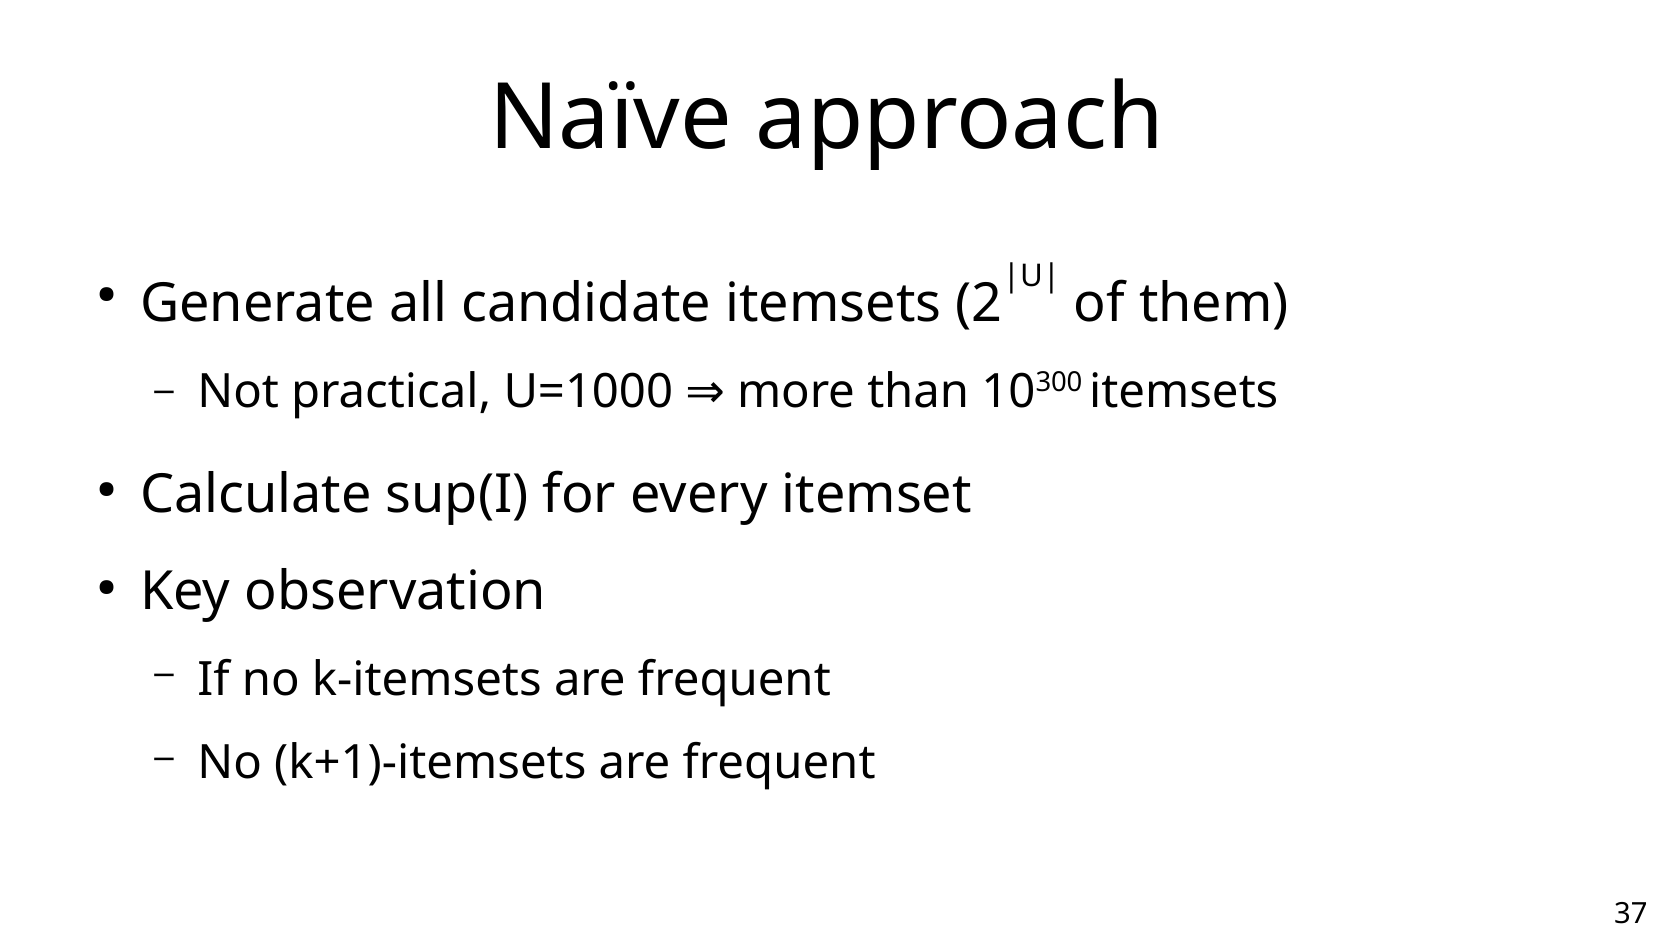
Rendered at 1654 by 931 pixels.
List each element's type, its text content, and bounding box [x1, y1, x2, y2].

title Naïve approach [82, 1, 1571, 226]
list Generate all candidate itemsets (2|U| of them) Not practical, U=1000 ⇒ more than 10300 itemsets Calculate sup(I) for every itemset Key observation If no k-itemsets are frequent No (k+1)-itemsets are frequent [82, 253, 1571, 793]
